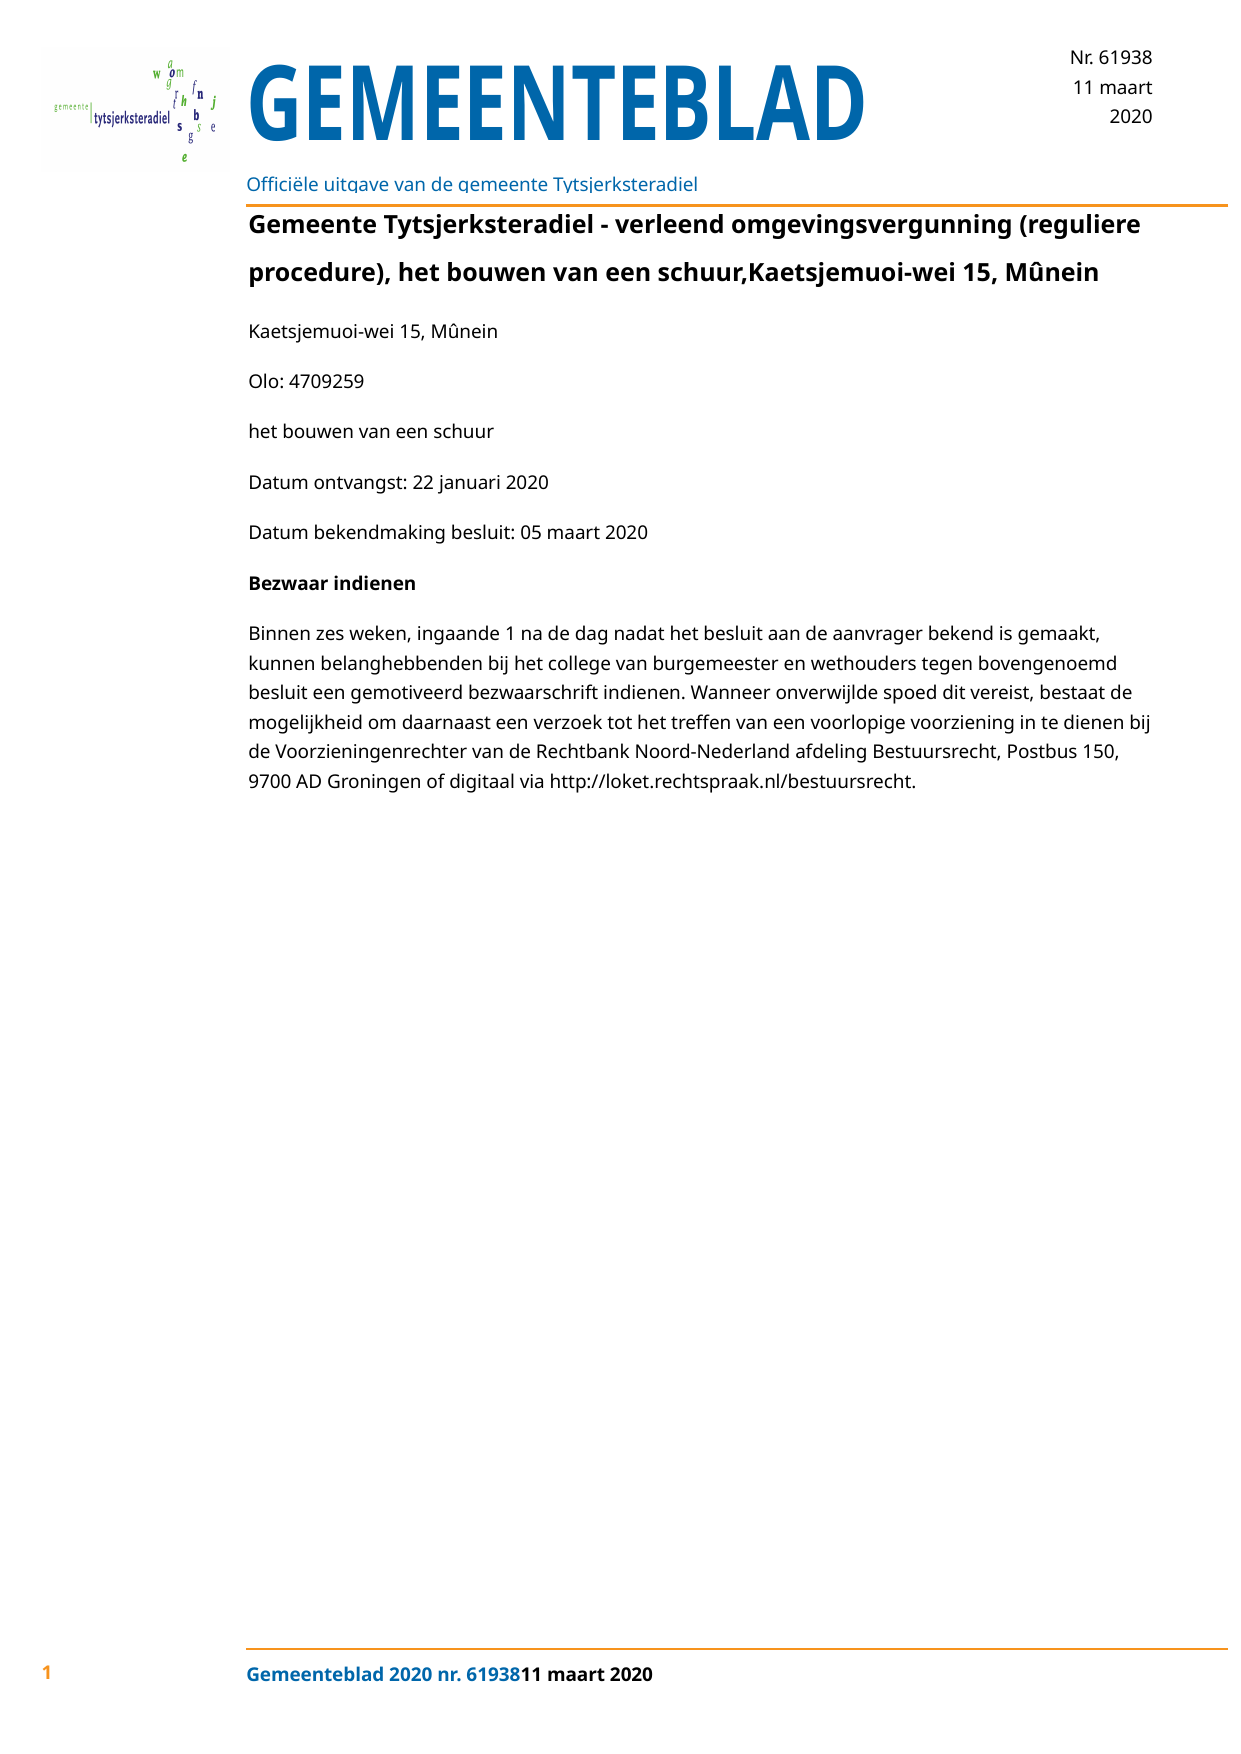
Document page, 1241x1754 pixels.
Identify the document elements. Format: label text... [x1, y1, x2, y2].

text Kaetsjemuoi-wei 15, Mûnein [248, 318, 1152, 344]
text Datum bekendmaking besluit: 05 maart 2020 [248, 519, 1152, 545]
text het bouwen van een schuur [248, 419, 1152, 444]
text Olo: 4709259 [248, 368, 1152, 394]
text Datum ontvangst: 22 januari 2020 [248, 469, 1152, 495]
text Bezwaar indienen [248, 570, 1152, 596]
text Binnen zes weken, ingaande 1 na de dag nadat het besluit aan de aanvrager bekend is gemaakt, kunnen belanghebbenden bij het college van burgemeester en wethouders tegen bovengenoemd besluit een gemotiveerd bezwaarschrift indienen. Wanneer onverwijlde spoed dit vereist, bestaat de mogelijkheid om daarnaast een verzoek tot het treffen van een voorlopige voorziening in te dienen bij de Voorzieningenrechter van de Rechtbank Noord-Nederland afdeling Bestuursrecht, Postbus 150, 9700 AD Groningen of digitaal via http://loket.rechtspraak.nl/bestuursrecht. [248, 620, 1152, 794]
picture [41, 47, 231, 172]
text Gemeente Tytsjerksteradiel - verleend omgevingsvergunning (reguliere procedure), het bouwen van een schuur,Kaetsjemuoi-wei 15, Mûnein [248, 207, 1152, 288]
